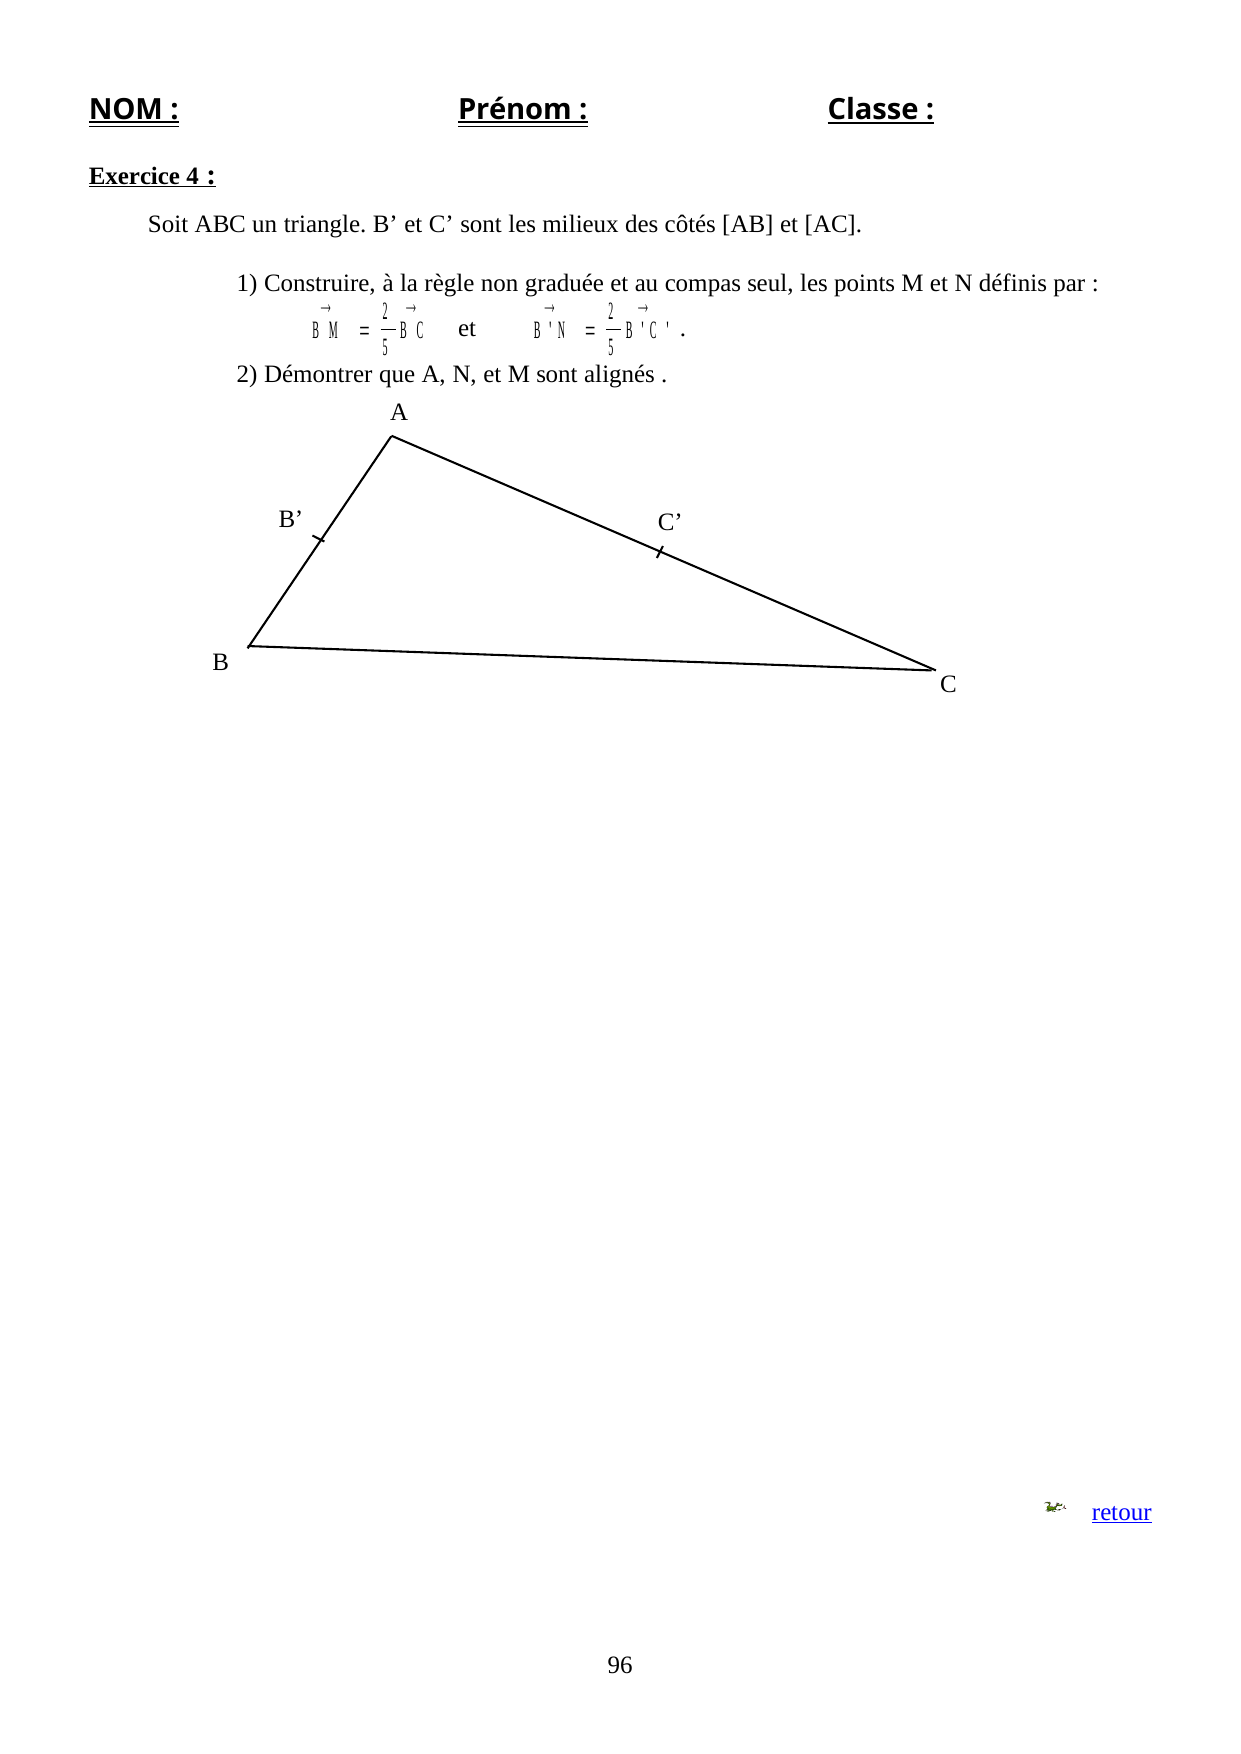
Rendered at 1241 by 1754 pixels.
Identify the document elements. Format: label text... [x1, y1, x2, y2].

text 1) Construire, à la règle non graduée et au compas seul, les points M et N définis par : [89, 267, 1151, 296]
text retour [89, 1492, 1151, 1526]
text 2) Démontrer que A, N, et M sont alignés . [89, 359, 1151, 388]
text Exercice 4 : [89, 157, 1151, 191]
text et . [89, 296, 1151, 359]
text NOM : Prénom : Classe : [89, 89, 1151, 128]
text Soit ABC un triangle. B’ et C’ sont les milieux des côtés [AB] et [AC]. [148, 209, 1151, 238]
